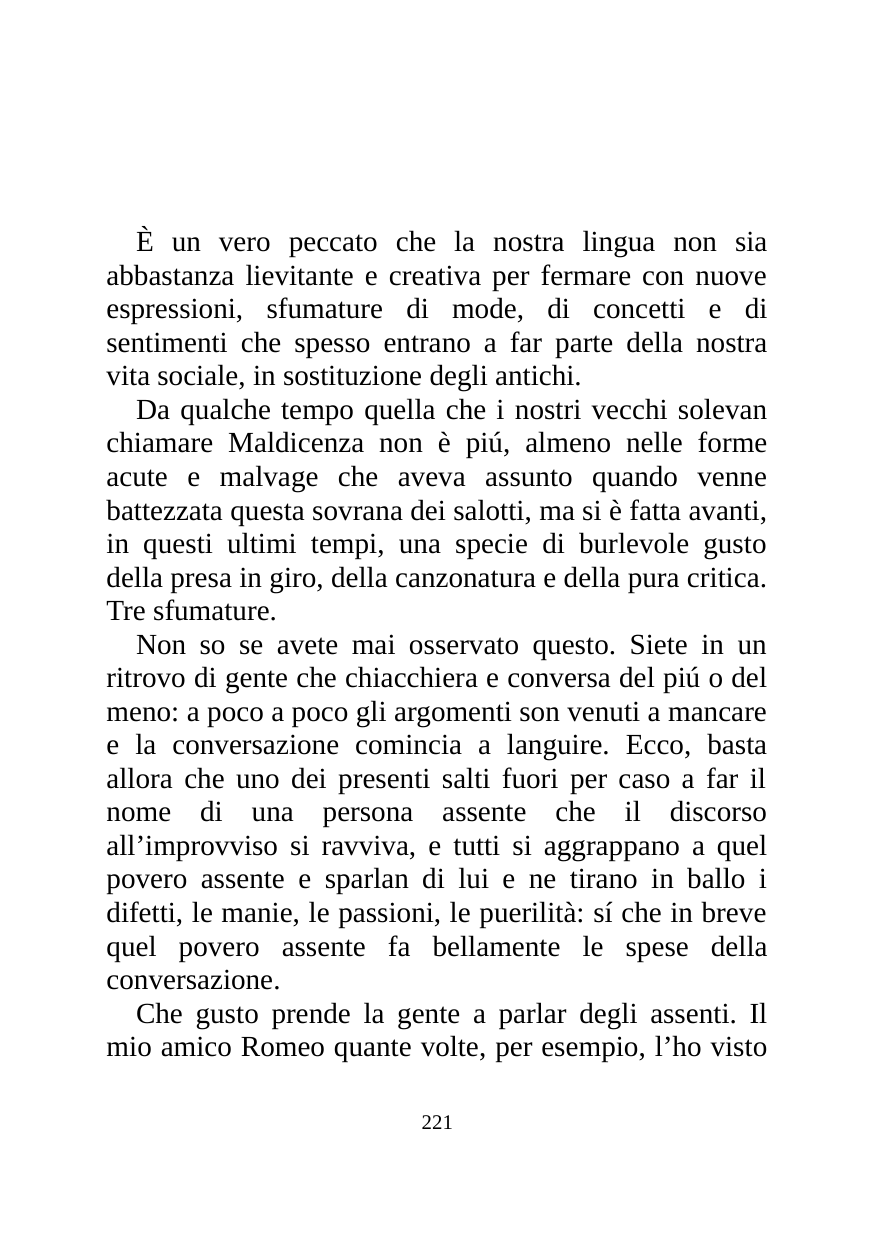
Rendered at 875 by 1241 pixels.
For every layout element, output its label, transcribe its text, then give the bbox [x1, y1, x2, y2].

text Che gusto prende la gente a parlar degli assenti. Il mio amico Romeo quante volte, per esempio, l’ho visto [106, 996, 768, 1063]
text Non so se avete mai osservato questo. Siete in un ritrovo di gente che chiacchiera e conversa del piú o del meno: a poco a poco gli argomenti son venuti a mancare e la conversazione comincia a languire. Ecco, basta allora che uno dei presenti salti fuori per caso a far il nome di una persona assente che il discorso all’improvviso si ravviva, e tutti si aggrappano a quel povero assente e sparlan di lui e ne tirano in ballo i difetti, le manie, le passioni, le puerilità: sí che in breve quel povero assente fa bellamente le spese della conversazione. [106, 627, 768, 996]
text È un vero peccato che la nostra lingua non sia abbastanza lievitante e creativa per fermare con nuove espressioni, sfumature di mode, di concetti e di sentimenti che spesso entrano a far parte della nostra vita sociale, in sostituzione degli antichi. [106, 224, 768, 392]
text Da qualche tempo quella che i nostri vecchi solevan chiamare Maldicenza non è piú, almeno nelle forme acute e malvage che aveva assunto quando venne battezzata questa sovrana dei salotti, ma si è fatta avanti, in questi ultimi tempi, una specie di burlevole gusto della presa in giro, della canzonatura e della pura critica. Tre sfumature. [106, 392, 768, 627]
